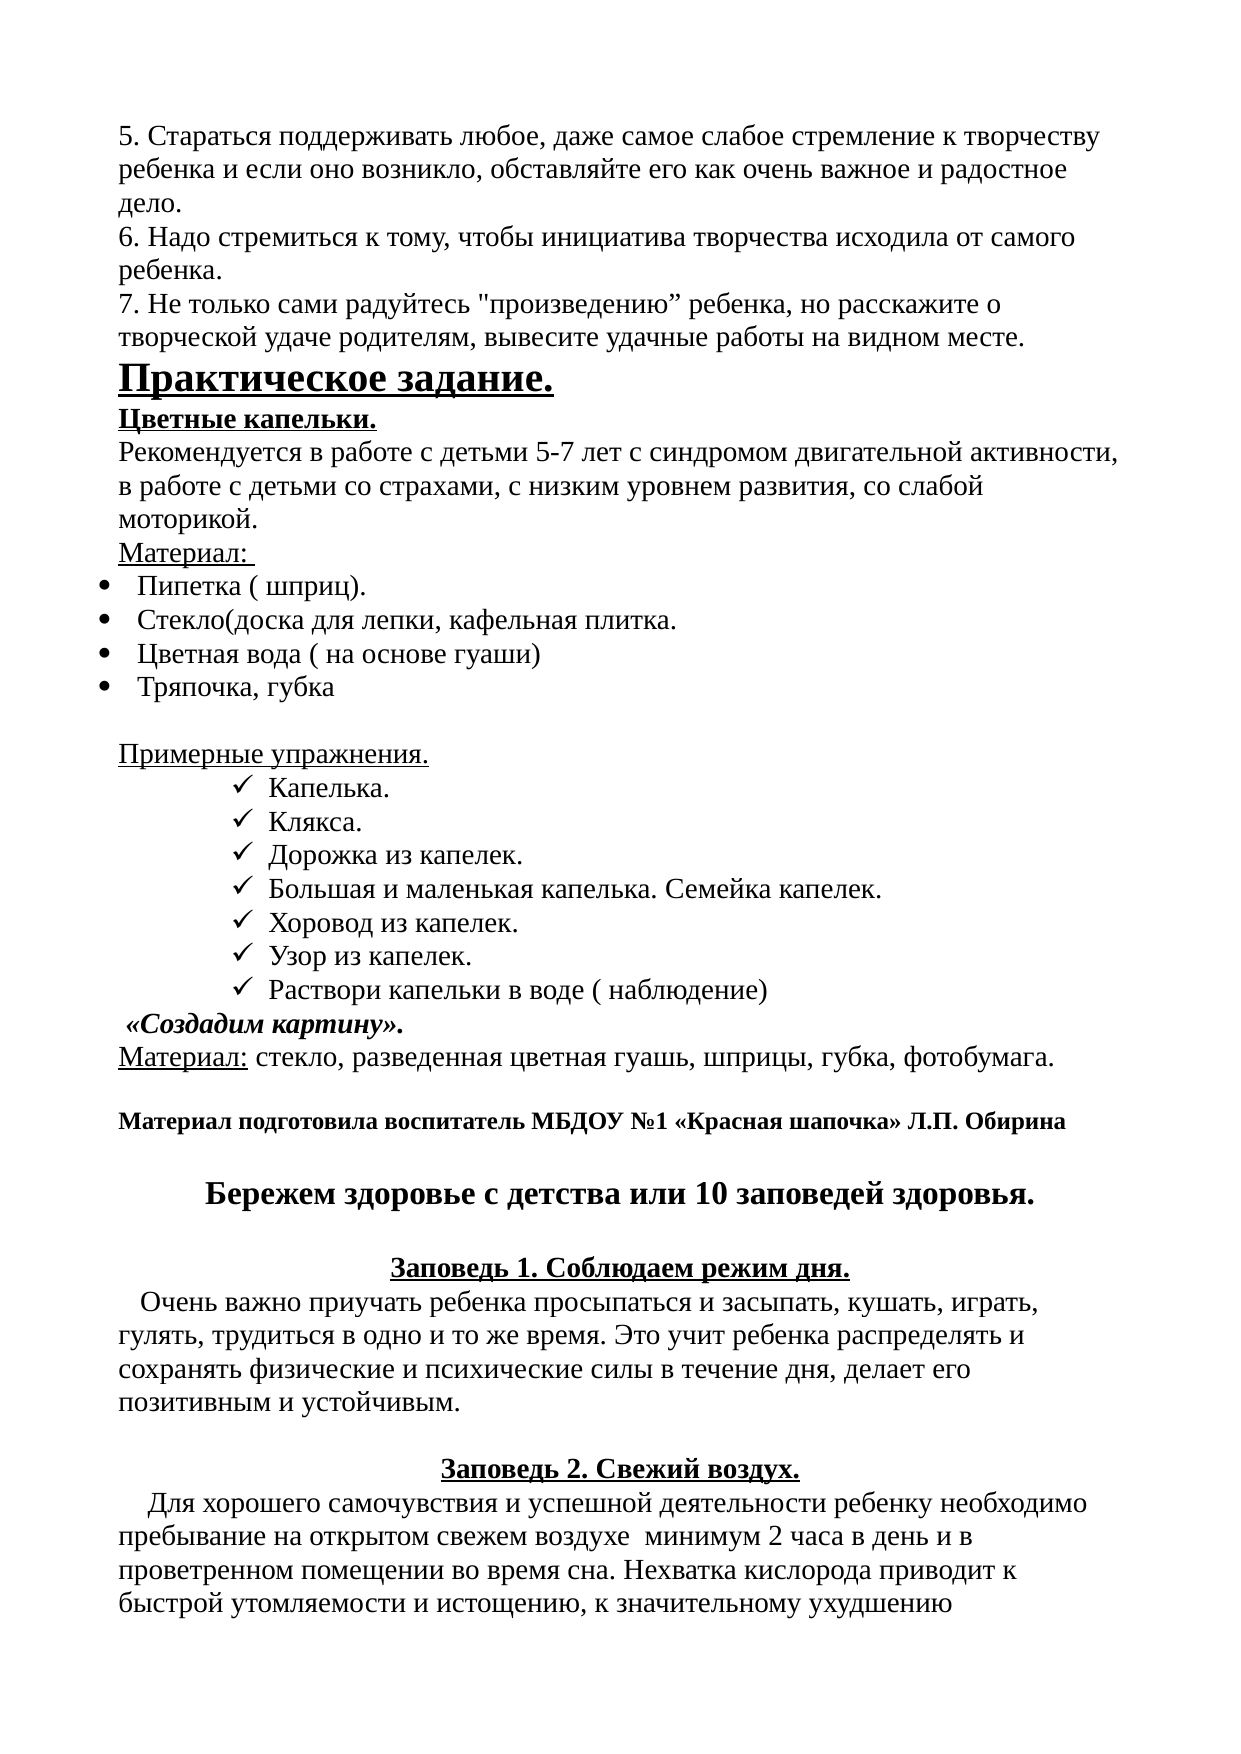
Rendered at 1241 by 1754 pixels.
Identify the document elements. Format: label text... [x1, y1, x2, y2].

text Бережем здоровье с детства или 10 заповедей здоровья. [118, 1173, 1122, 1212]
text Практическое задание. [118, 353, 1122, 401]
text Цветные капельки. [118, 401, 1122, 434]
text Материал подготовила воспитатель МБДОУ №1 «Красная шапочка» Л.П. Обирина [118, 1106, 1122, 1135]
text Заповедь 1. Соблюдаем режим дня. [118, 1250, 1122, 1284]
list Тряпочка, губка [99, 669, 1122, 703]
text Примерные упражнения. [118, 737, 1122, 770]
list Раствори капельки в воде ( наблюдение) [231, 972, 1122, 1006]
list Капелька. [231, 770, 1122, 804]
list Большая и маленькая капелька. Семейка капелек. [231, 871, 1122, 905]
list Хоровод из капелек. [231, 905, 1122, 938]
text 5. Стараться поддерживать любое, даже самое слабое стремление к творчеству ребенка и если оно возникло, обставляйте его как очень важное и радостное дело. 6. Надо стремиться к тому, чтобы инициатива творчества исходила от самого ребенка. 7. Не только сами радуйтесь "произведению” ребенка, но расскажите о творческой удаче родителям, вывесите удачные работы на видном месте. [118, 118, 1122, 353]
list Дорожка из капелек. [231, 837, 1122, 871]
list Стекло(доска для лепки, кафельная плитка. [99, 602, 1122, 636]
text Заповедь 2. Свежий воздух. [118, 1451, 1122, 1485]
text Очень важно приучать ребенка просыпаться и засыпать, кушать, играть, гулять, трудиться в одно и то же время. Это учит ребенка распределять и сохранять физические и психические силы в течение дня, делает его позитивным и устойчивым. [118, 1284, 1122, 1418]
text Материал: [118, 535, 1122, 568]
text Для хорошего самочувствия и успешной деятельности ребенку необходимо пребывание на открытом свежем воздухе минимум 2 часа в день и в проветренном помещении во время сна. Нехватка кислорода приводит к быстрой утомляемости и истощению, к значительному ухудшению [118, 1485, 1122, 1619]
text «Создадим картину». [118, 1006, 1122, 1039]
list Клякса. [231, 804, 1122, 837]
list Пипетка ( шприц). [99, 568, 1122, 602]
text Материал: стекло, разведенная цветная гуашь, шприцы, губка, фотобумага. [118, 1039, 1122, 1073]
list Узор из капелек. [231, 938, 1122, 972]
text Рекомендуется в работе с детьми 5-7 лет с синдромом двигательной активности, в работе с детьми со страхами, с низким уровнем развития, со слабой моторикой. [118, 434, 1122, 535]
list Цветная вода ( на основе гуаши) [99, 636, 1122, 669]
